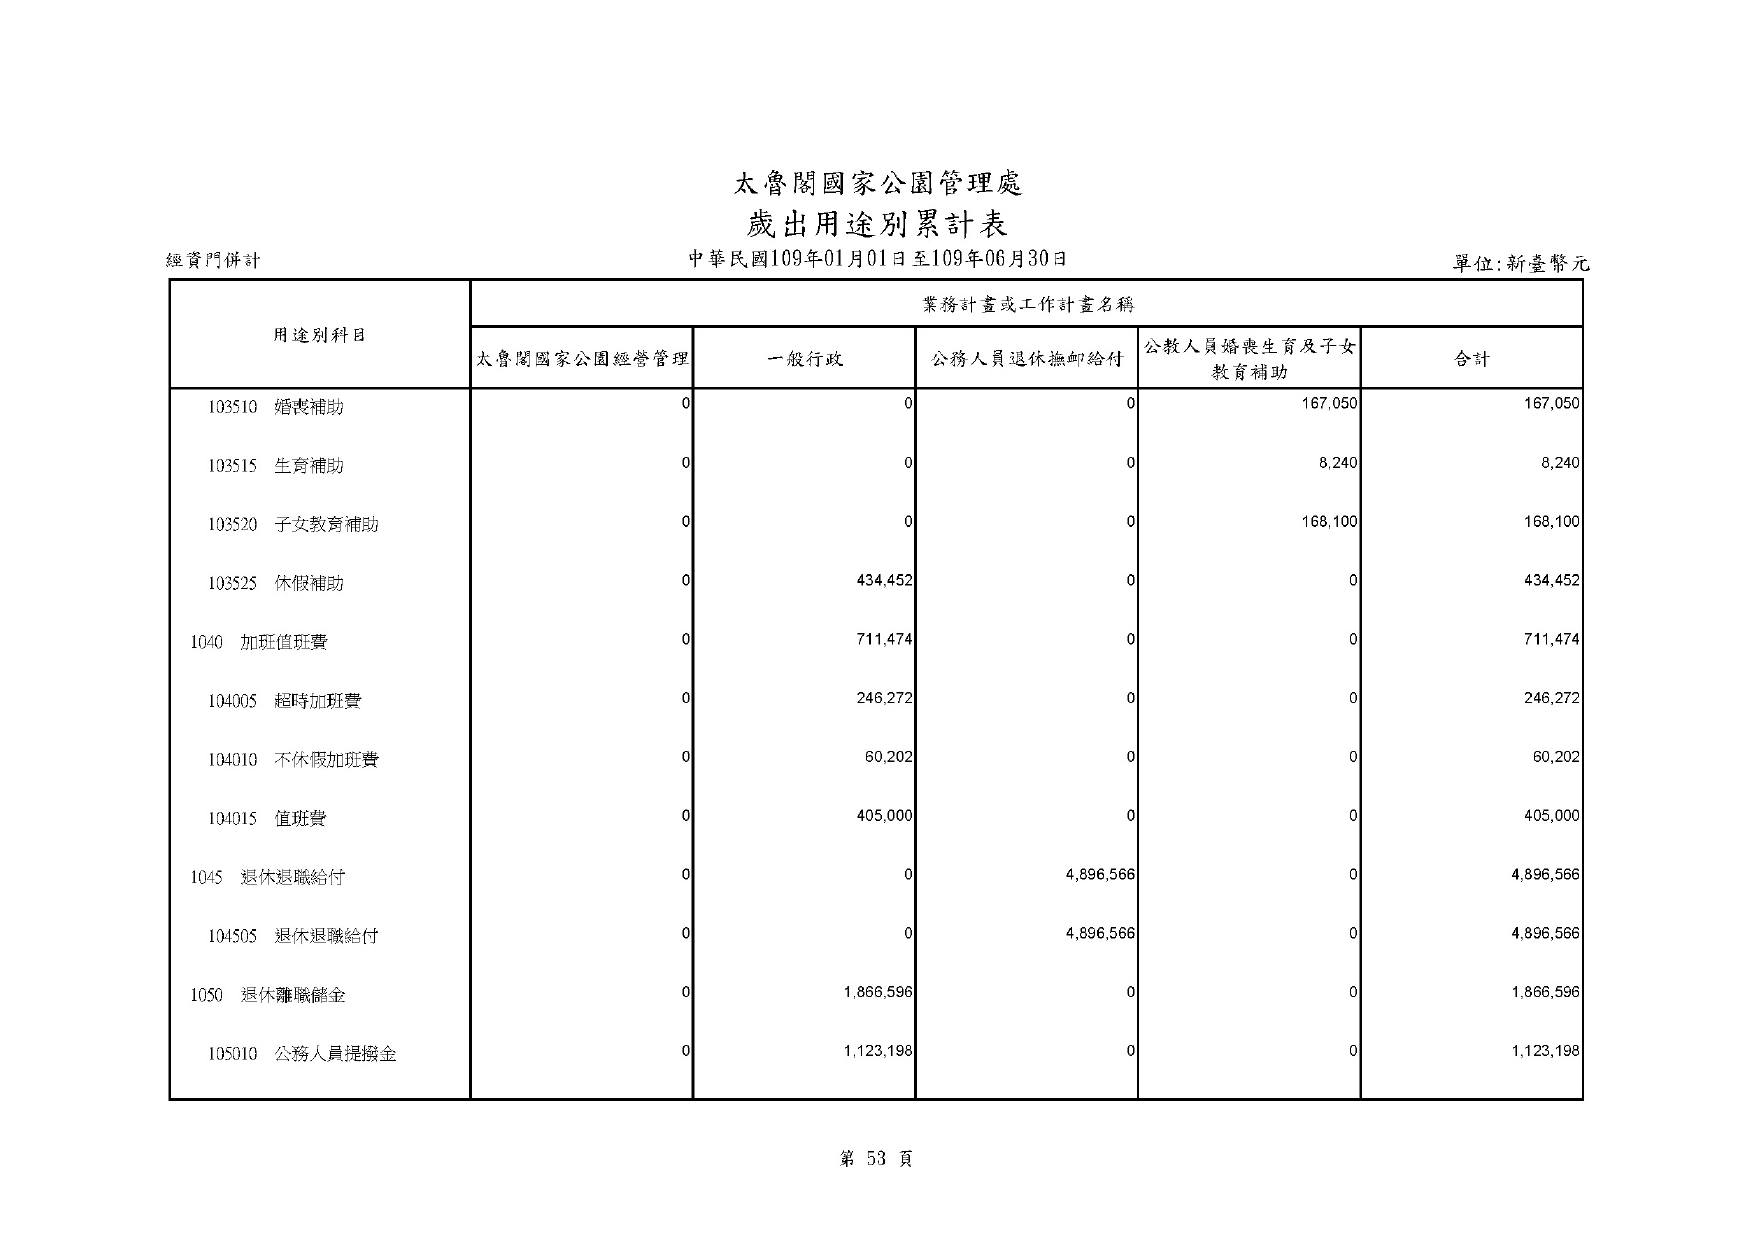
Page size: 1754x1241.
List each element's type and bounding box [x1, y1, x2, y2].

picture [59, 59, 1695, 1216]
